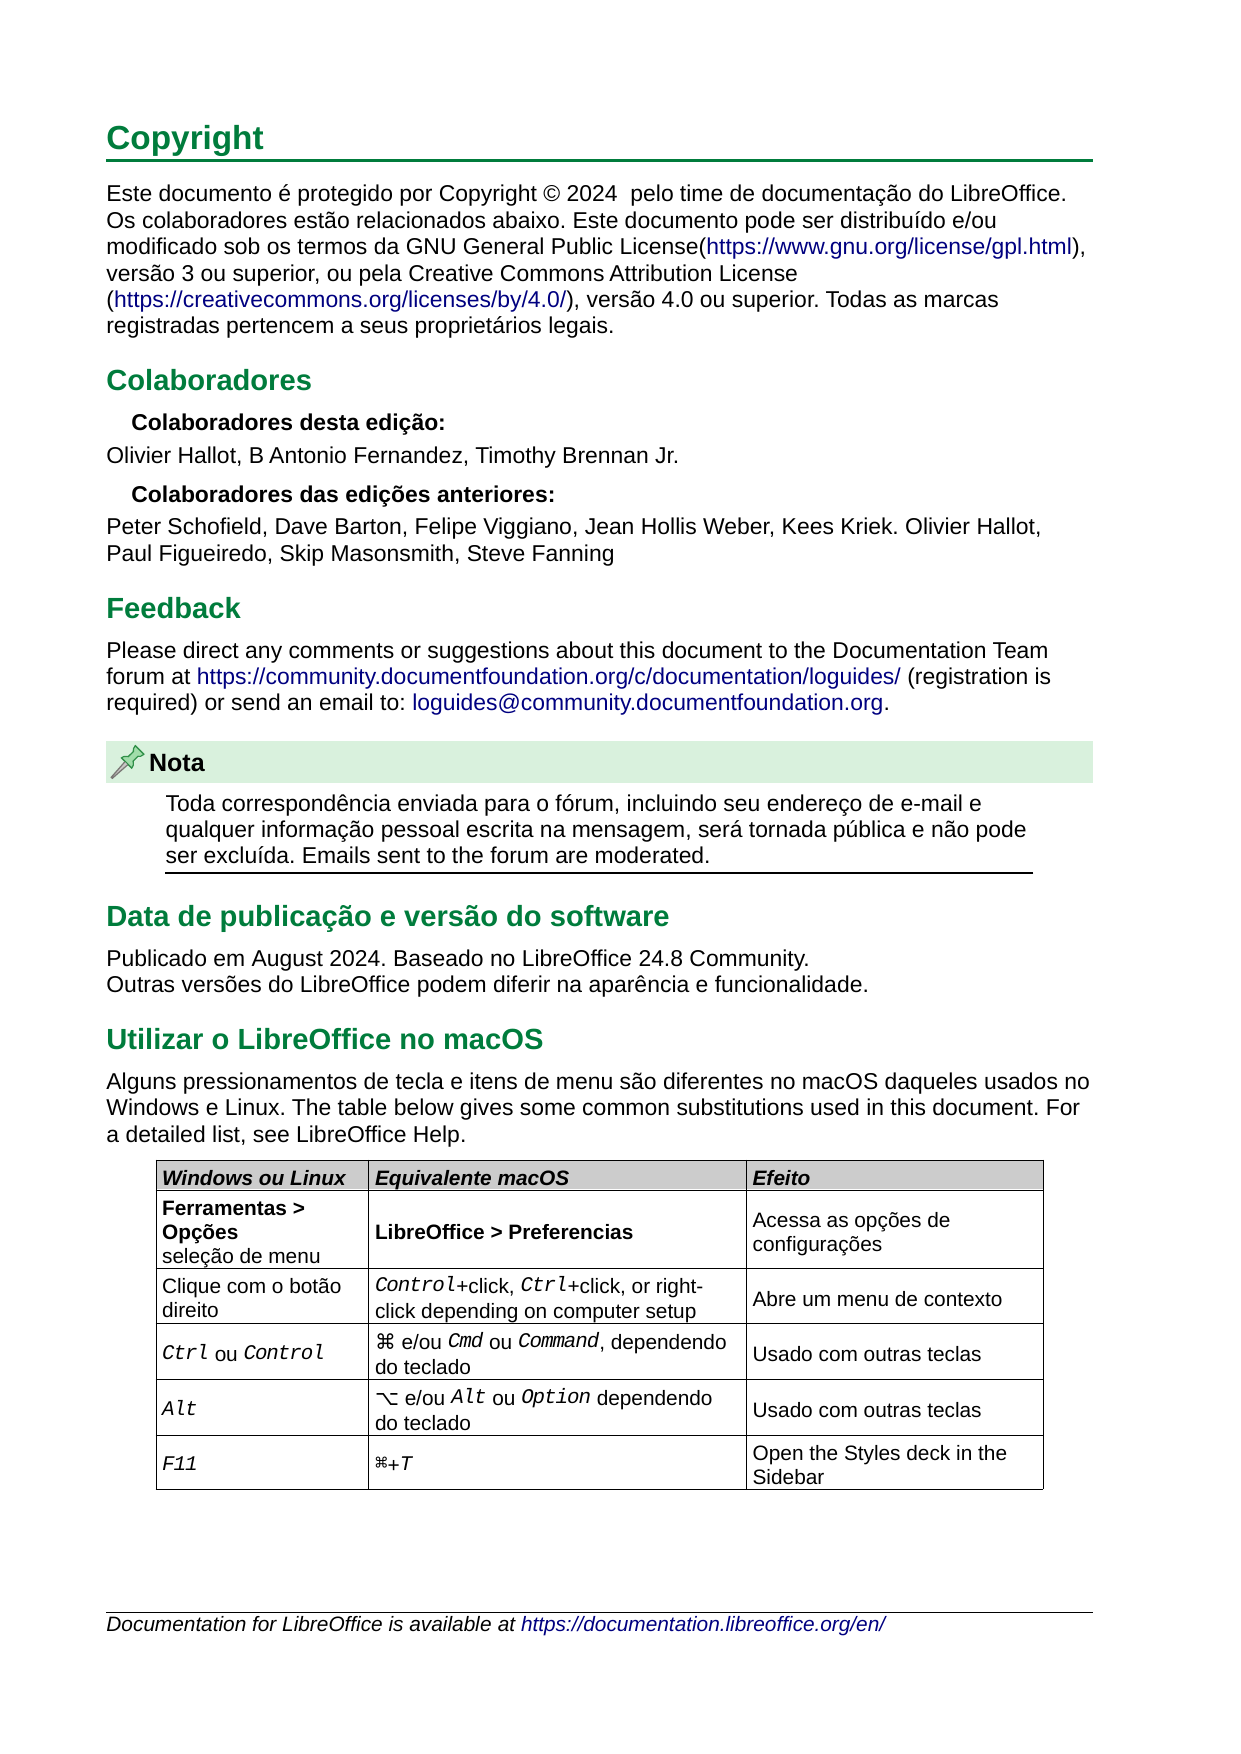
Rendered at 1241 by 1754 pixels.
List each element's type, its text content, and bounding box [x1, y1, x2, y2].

table_header Windows ou Linux [157, 1161, 368, 1189]
table_cell F11 [157, 1436, 368, 1489]
table_cell Usado com outras teclas [747, 1324, 1043, 1379]
table_cell Usado com outras teclas [747, 1380, 1043, 1435]
text Toda correspondência enviada para o fórum, incluindo seu endereço de e-mail e qualquer informação pessoal escrita na mensagem, será tornada pública e não pode ser excluída. Emails sent to the forum are moderated. [165, 790, 1033, 872]
table_cell Ferramentas > Opções seleção de menu [157, 1191, 368, 1267]
subtitle Feedback [106, 591, 1093, 624]
text Alguns pressionamentos de tecla e itens de menu são diferentes no macOS daqueles usados no Windows e Linux. The table below gives some common substitutions used in this document. For a detailed list, see LibreOffice Help. [106, 1068, 1093, 1147]
table_cell ⌘+T [369, 1436, 746, 1489]
text Este documento é protegido por Copyright © 2024 pelo time de documentação do LibreOffice. Os colaboradores estão relacionados abaixo. Este documento pode ser distribuído e/ou modificado sob os termos da GNU General Public License(https://www.gnu.org/license/gpl.html), versão 3 ou superior, ou pela Creative Commons Attribution License (https://creativecommons.org/licenses/by/4.0/), versão 4.0 ou superior. Todas as marcas registradas pertencem a seus proprietários legais. [106, 180, 1093, 338]
text Colaboradores das edições anteriores: [131, 481, 1093, 507]
text Publicado em Agosto de 2024. Baseado no LibreOffice 24.8 Community. Outras versões do LibreOffice podem diferir na aparência e funcionalidade. [106, 944, 1093, 997]
table_cell ⌘ e/ou Cmd ou Command, dependendo do teclado [369, 1324, 746, 1379]
table_cell Open the Styles deck in the Sidebar [747, 1436, 1043, 1489]
text Please direct any comments or suggestions about this document to the Documentation Team forum at https://community.documentfoundation.org/c/documentation/loguides/ (registration is required) or send an email to: loguides@community.documentfoundation.org. [106, 637, 1093, 716]
table_cell Acessa as opções de configurações [747, 1191, 1043, 1267]
subtitle Colaboradores [106, 363, 1093, 397]
subtitle Utilizar o LibreOffice no macOS [106, 1022, 1093, 1056]
text Peter Schofield, Dave Barton, Felipe Viggiano, Jean Hollis Weber, Kees Kriek. Olivier Hallot, Paul Figueiredo, Skip Masonsmith, Steve Fanning [106, 513, 1093, 566]
table_cell LibreOffice > Preferencias [369, 1191, 746, 1267]
table_cell Abre um menu de contexto [747, 1269, 1043, 1323]
subtitle Data de publicação e versão do software [106, 898, 1093, 932]
table_header Efeito [747, 1161, 1043, 1189]
text Olivier Hallot, B Antonio Fernandez, Timothy Brennan Jr. [106, 442, 1093, 468]
text Colaboradores desta edição: [131, 409, 1093, 436]
table_header Equivalente macOS [369, 1161, 746, 1189]
table_cell Control+click, Ctrl+click, or right-click depending on computer setup [369, 1269, 746, 1323]
table_cell ⌥ e/ou Alt ou Option dependendo do teclado [369, 1380, 746, 1435]
subtitle Nota [148, 741, 1093, 783]
table_cell Clique com o botão direito [157, 1269, 368, 1323]
table_cell Alt [157, 1380, 368, 1435]
table_cell Ctrl ou Control [157, 1324, 368, 1379]
subtitle Copyright [106, 118, 1093, 159]
